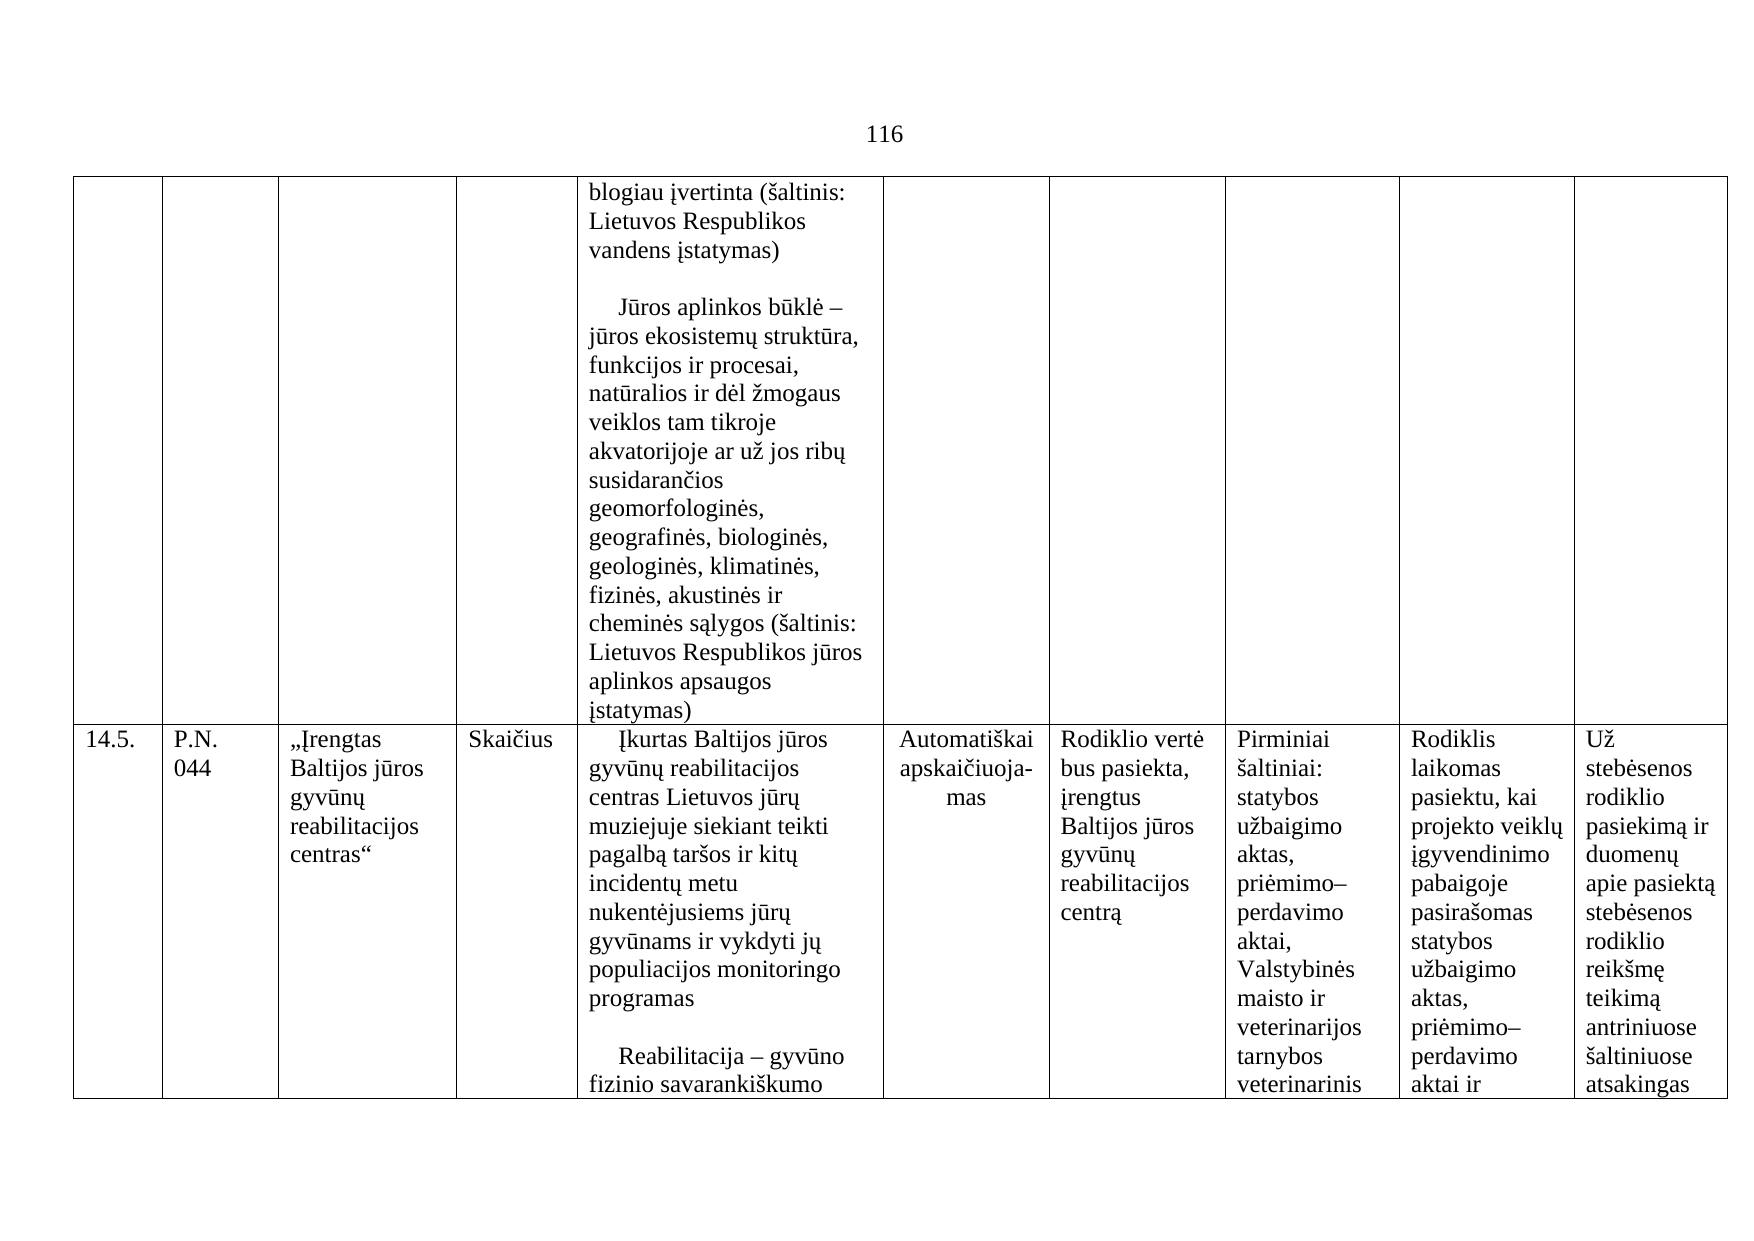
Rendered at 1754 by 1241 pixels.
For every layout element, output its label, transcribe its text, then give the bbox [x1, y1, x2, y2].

table_cell Rodiklio vertė bus pasiekta, įrengtus Baltijos jūros gyvūnų reabilitacijos centrą [1050, 725, 1225, 1098]
table_cell [1050, 177, 1225, 723]
table_cell [163, 177, 278, 723]
table_cell [1226, 177, 1399, 723]
table_cell Pirminiai šaltiniai: statybos užbaigimo aktas, priėmimo–perdavimo aktai, Valstybinės maisto ir veterinarijos tarnybos veterinarinis [1226, 725, 1399, 1098]
table_cell [884, 177, 1049, 723]
table_cell „Įrengtas Baltijos jūros gyvūnų reabilitacijos centras“ [279, 725, 456, 1098]
table_cell Įkurtas Baltijos jūros gyvūnų reabilitacijos centras Lietuvos jūrų muziejuje siekiant teikti pagalbą taršos ir kitų incidentų metu nukentėjusiems jūrų gyvūnams ir vykdyti jų populiacijos monitoringo programas Reabilitacija – gyvūno fizinio savarankiškumo [578, 725, 883, 1098]
table_cell Rodiklis laikomas pasiektu, kai projekto veiklų įgyvendinimo pabaigoje pasirašomas statybos užbaigimo aktas, priėmimo–perdavimo aktai ir [1400, 725, 1574, 1098]
table_cell Automatiškai apskaičiuoja-mas [884, 725, 1049, 1098]
table_cell P.N. 044 [163, 725, 278, 1098]
table_cell [74, 177, 162, 723]
table_cell [279, 177, 456, 723]
table_cell [1400, 177, 1574, 723]
table_cell Už stebėsenos rodiklio pasiekimą ir duomenų apie pasiektą stebėsenos rodiklio reikšmę teikimą antriniuose šaltiniuose atsakingas [1575, 725, 1727, 1098]
table_cell blogiau įvertinta (šaltinis: Lietuvos Respublikos vandens įstatymas) Jūros aplinkos būklė – jūros ekosistemų struktūra, funkcijos ir procesai, natūralios ir dėl žmogaus veiklos tam tikroje akvatorijoje ar už jos ribų susidarančios geomorfologinės, geografinės, biologinės, geologinės, klimatinės, fizinės, akustinės ir cheminės sąlygos (šaltinis: Lietuvos Respublikos jūros aplinkos apsaugos įstatymas) [578, 177, 883, 723]
table_cell [1575, 177, 1727, 723]
table_cell 14.5. [74, 725, 162, 1098]
table_cell Skaičius [457, 725, 577, 1098]
table_cell [457, 177, 577, 723]
